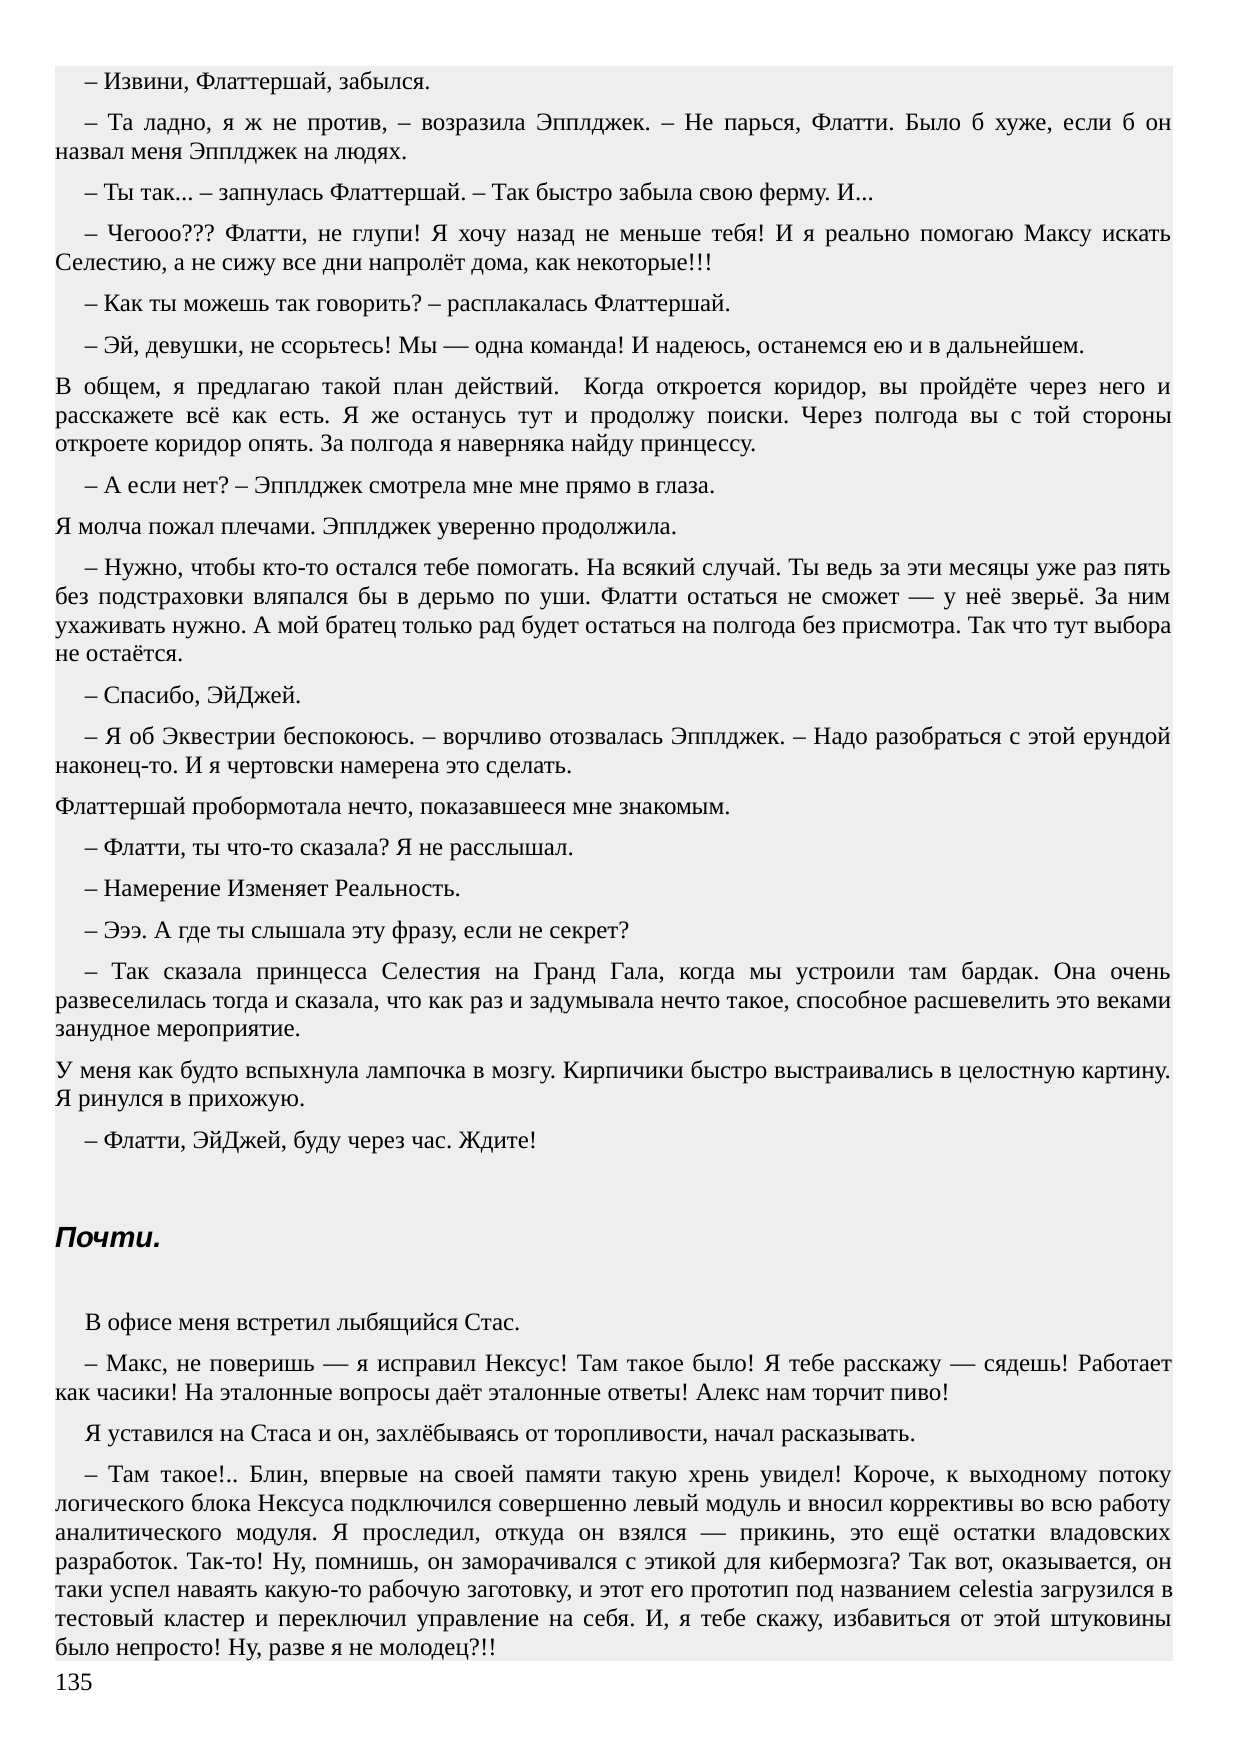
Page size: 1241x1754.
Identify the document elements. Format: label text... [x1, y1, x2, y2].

text – А если нет? – Эпплджек смотрела мне мне прямо в глаза. [55, 470, 1173, 498]
text – Макс, не поверишь — я исправил Нексус! Там такое было! Я тебе расскажу — сядешь! Работает как часики! На эталонные вопросы даёт эталонные ответы! Алекс нам торчит пиво! [55, 1348, 1173, 1406]
text – Так сказала принцесса Селестия на Гранд Гала, когда мы устроили там бардак. Она очень развеселилась тогда и сказала, что как раз и задумывала нечто такое, способное расшевелить это веками занудное мероприятие. [55, 956, 1173, 1042]
text – Я об Эквестрии беспокоюсь. – ворчливо отозвалась Эпплджек. – Надо разобраться с этой ерундой наконец-то. И я чертовски намерена это сделать. [55, 721, 1173, 778]
text – Намерение Изменяет Реальность. [55, 873, 1173, 902]
text – Эй, девушки, не ссорьтесь! Мы — одна команда! И надеюсь, останемся ею и в дальнейшем. [55, 330, 1173, 358]
text – Извини, Флаттершай, забылся. [55, 66, 1173, 95]
text Я уставился на Стаса и он, захлёбываясь от торопливости, начал расказывать. [55, 1418, 1173, 1447]
subtitle Почти. [55, 1220, 1173, 1253]
text – Чегооо??? Флатти, не глупи! Я хочу назад не меньше тебя! И я реально помогаю Максу искать Селестию, а не сижу все дни напролёт дома, как некоторые!!! [55, 218, 1173, 276]
text – Флатти, ЭйДжей, буду через час. Ждите! [55, 1125, 1173, 1153]
text – Та ладно, я ж не против, – возразила Эпплджек. – Не парься, Флатти. Было б хуже, если б он назвал меня Эпплджек на людях. [55, 107, 1173, 165]
list В общем, я предлагаю такой план действий. Когда откроется коридор, вы пройдёте через него и расскажете всё как есть. Я же останусь тут и продолжу поиски. Через полгода вы с той стороны откроете коридор опять. За полгода я наверняка найду принцессу. [55, 371, 1173, 457]
text – Эээ. А где ты слышала эту фразу, если не секрет? [55, 915, 1173, 943]
text – Спасибо, ЭйДжей. [55, 680, 1173, 708]
list Я молча пожал плечами. Эпплджек уверенно продолжила. [55, 511, 1173, 540]
text – Как ты можешь так говорить? – расплакалась Флаттершай. [55, 288, 1173, 317]
text – Нужно, чтобы кто-то остался тебе помогать. На всякий случай. Ты ведь за эти месяцы уже раз пять без подстраховки вляпался бы в дерьмо по уши. Флатти остаться не сможет — у неё зверьё. За ним ухаживать нужно. А мой братец только рад будет остаться на полгода без присмотра. Так что тут выбора не остаётся. [55, 552, 1173, 667]
list Флаттершай пробормотала нечто, показавшееся мне знакомым. [55, 791, 1173, 820]
text – Флатти, ты что-то сказала? Я не расслышал. [55, 832, 1173, 861]
text В офисе меня встретил лыбящийся Стас. [55, 1307, 1173, 1336]
text – Там такое!.. Блин, впервые на своей памяти такую хрень увидел! Короче, к выходному потоку логического блока Нексуса подключился совершенно левый модуль и вносил коррективы во всю работу аналитического модуля. Я проследил, откуда он взялся — прикинь, это ещё остатки владовских разработок. Так-то! Ну, помнишь, он заморачивался с этикой для кибермозга? Так вот, оказывается, он таки успел наваять какую-то рабочую заготовку, и этот его прототип под названием celestia загрузился в тестовый кластер и переключил управление на себя. И, я тебе скажу, избавиться от этой штуковины было непросто! Ну, разве я не молодец?!! [55, 1459, 1173, 1661]
text – Ты так... – запнулась Флаттершай. – Так быстро забыла свою ферму. И... [55, 177, 1173, 206]
list У меня как будто вспыхнула лампочка в мозгу. Кирпичики быстро выстраивались в целостную картину. Я ринулся в прихожую. [55, 1055, 1173, 1112]
